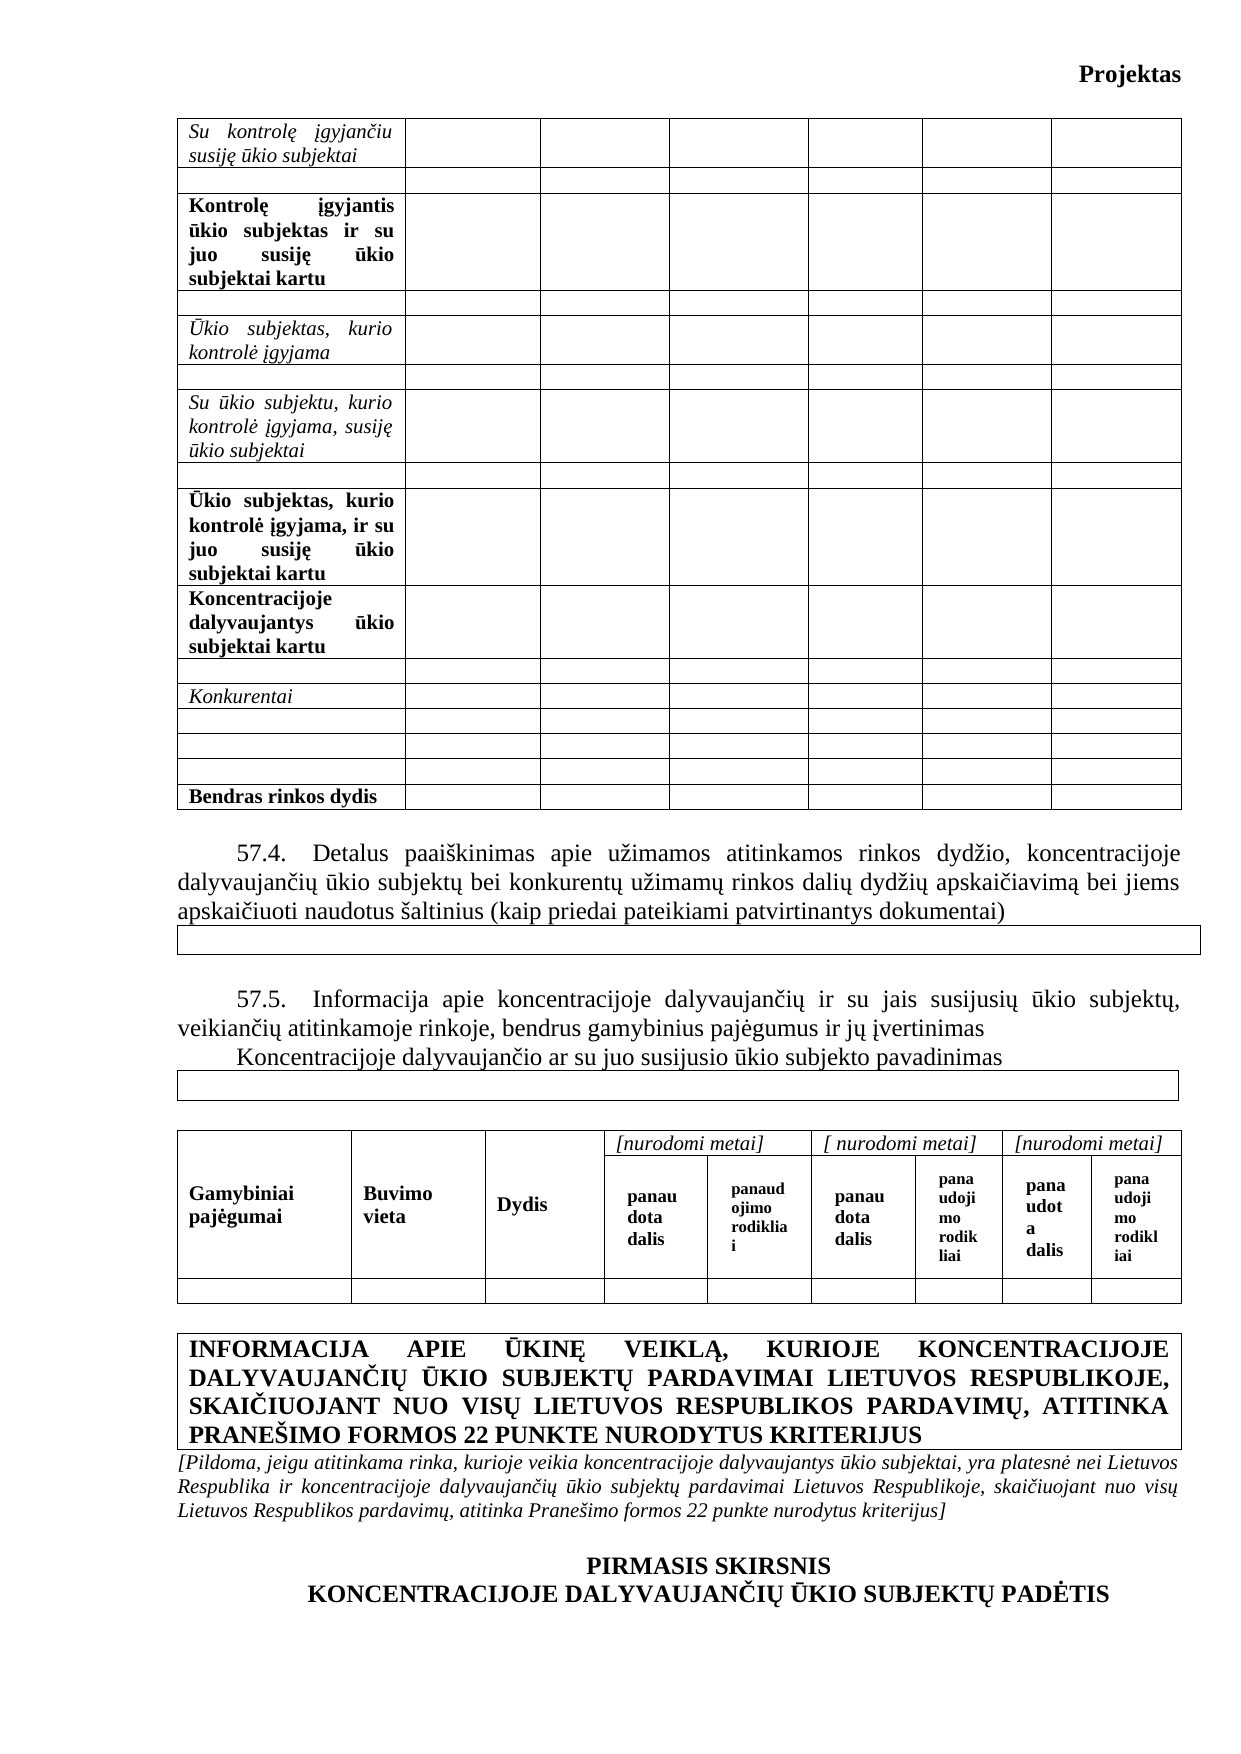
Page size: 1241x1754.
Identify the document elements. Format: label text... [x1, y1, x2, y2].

table_cell [178, 659, 405, 683]
table_cell [809, 759, 922, 783]
table_cell [406, 390, 540, 462]
table_cell [605, 1279, 707, 1303]
table_cell [670, 291, 808, 315]
table_cell [541, 168, 669, 192]
table_cell [406, 119, 540, 167]
table_cell [541, 684, 669, 708]
table_cell [541, 119, 669, 167]
table_cell [406, 709, 540, 733]
table_cell Kontrolę įgyjantis ūkio subjektas ir su juo susiję ūkio subjektai kartu [178, 194, 405, 290]
table_cell Su kontrolę įgyjančiu susiję ūkio subjektai [178, 119, 405, 167]
table_cell [916, 1279, 1002, 1303]
table_cell [670, 463, 808, 487]
table_cell [670, 785, 808, 808]
table_cell [670, 659, 808, 683]
table_cell [1052, 785, 1181, 808]
table_cell [406, 316, 540, 364]
table_cell [923, 194, 1051, 290]
table_cell [1052, 365, 1181, 389]
table_cell [670, 119, 808, 167]
table_cell [486, 1279, 604, 1303]
table_cell [nurodomi metai] [1003, 1131, 1181, 1155]
table_cell [923, 785, 1051, 808]
table_cell [923, 119, 1051, 167]
table_cell [406, 759, 540, 783]
table_cell [352, 1279, 485, 1303]
table_cell [406, 684, 540, 708]
table_cell [178, 365, 405, 389]
table_cell [670, 316, 808, 364]
table_cell [177, 1101, 1179, 1130]
text PIRMASIS SKIRSNIS [177, 1551, 1181, 1579]
table_cell [1052, 709, 1181, 733]
table_cell [541, 586, 669, 658]
table_cell [923, 168, 1051, 192]
table_cell [541, 316, 669, 364]
table_cell [923, 463, 1051, 487]
table_cell [1052, 759, 1181, 783]
table_cell [541, 489, 669, 585]
table_cell [809, 119, 922, 167]
table_cell [923, 734, 1051, 758]
table_cell [809, 390, 922, 462]
table_cell [923, 489, 1051, 585]
table_cell [670, 734, 808, 758]
table_cell [541, 785, 669, 808]
table_cell [670, 168, 808, 192]
table_cell [670, 759, 808, 783]
table_cell [406, 489, 540, 585]
table_cell [541, 463, 669, 487]
table_cell [708, 1279, 811, 1303]
text [Pildoma, jeigu atitinkama rinka, kurioje veikia koncentracijoje dalyvaujantys ūkio subjektai, yra platesnė nei Lietuvos Respublika ir koncentracijoje dalyvaujančių ūkio subjektų pardavimai Lietuvos Respublikoje, skaičiuojant nuo visų Lietuvos Respublikos pardavimų, atitinka Pranešimo formos 22 punkte nurodytus kriterijus] [177, 1450, 1181, 1522]
table_cell [1052, 463, 1181, 487]
table_cell [923, 684, 1051, 708]
table_cell [541, 759, 669, 783]
table_cell [1052, 194, 1181, 290]
table_cell [178, 709, 405, 733]
table_cell [923, 586, 1051, 658]
table_cell [1052, 684, 1181, 708]
table_cell [923, 659, 1051, 683]
table_cell [541, 659, 669, 683]
table_cell [670, 586, 808, 658]
table_cell Dydis [486, 1131, 604, 1278]
table_cell [670, 390, 808, 462]
table_cell panaudota dalis [1003, 1156, 1091, 1278]
table_cell [670, 709, 808, 733]
table_cell [1092, 1279, 1181, 1303]
table_cell [809, 659, 922, 683]
table_cell [541, 194, 669, 290]
table_cell [809, 316, 922, 364]
table_cell [809, 489, 922, 585]
table_cell [812, 1279, 915, 1303]
table_cell panaudojimo rodikliai [708, 1156, 811, 1278]
table_cell [406, 734, 540, 758]
table_cell [1052, 390, 1181, 462]
table_cell [670, 684, 808, 708]
table_cell [923, 709, 1051, 733]
table_cell [1052, 168, 1181, 192]
table_cell panaudota dalis [812, 1156, 915, 1278]
table_cell [1052, 586, 1181, 658]
table_cell panaudojimo rodikliai [1092, 1156, 1181, 1278]
table_cell [ nurodomi metai] [812, 1131, 1002, 1155]
table_cell [1052, 734, 1181, 758]
table_cell Bendras rinkos dydis [178, 785, 405, 808]
table_cell Konkurentai [178, 684, 405, 708]
table_cell [923, 316, 1051, 364]
table_cell [809, 709, 922, 733]
table_cell [809, 291, 922, 315]
table_cell [406, 168, 540, 192]
table_cell [923, 291, 1051, 315]
table_cell [809, 365, 922, 389]
table_cell panaudota dalis [605, 1156, 707, 1278]
text 57.4. Detalus paaiškinimas apie užimamos atitinkamos rinkos dydžio, koncentracijoje dalyvaujančių ūkio subjektų bei konkurentų užimamų rinkos dalių dydžių apskaičiavimą bei jiems apskaičiuoti naudotus šaltinius (kaip priedai pateikiami patvirtinantys dokumentai) [177, 838, 1181, 924]
table_cell [406, 785, 540, 808]
table_cell [1052, 291, 1181, 315]
table_header [178, 1071, 1178, 1100]
table_cell [670, 194, 808, 290]
table_cell [923, 759, 1051, 783]
table_cell [1052, 659, 1181, 683]
table_cell [541, 709, 669, 733]
table_header INFORMACIJA APIE Ūkinę veiklą, kurioje koncentracijoje dalyvaujančių ūkio subjektų pardavimai Lietuvos Respublikoje, skaičiuojant nuo visų Lietuvos Respublikos pardavimų, atitinka Pranešimo formos 22 punkte nurodytus kriterijus [178, 1334, 1181, 1449]
table_cell Ūkio subjektas, kurio kontrolė įgyjama [178, 316, 405, 364]
table_cell [809, 785, 922, 808]
table_cell [923, 365, 1051, 389]
text Koncentracijoje dalyvaujančio ar su juo susijusio ūkio subjekto pavadinimas [177, 1042, 1181, 1070]
table_cell [809, 586, 922, 658]
table_cell [1052, 316, 1181, 364]
table_cell [178, 463, 405, 487]
table_cell [1003, 1279, 1091, 1303]
table_cell [406, 291, 540, 315]
table_cell [541, 734, 669, 758]
table_cell panaudojimo rodikliai [916, 1156, 1002, 1278]
table_cell [1052, 489, 1181, 585]
table_cell [1052, 119, 1181, 167]
table_cell [178, 291, 405, 315]
table_cell [670, 365, 808, 389]
text Koncentracijoje dalyvaujančių ūkio subjektų padėtis [177, 1579, 1181, 1608]
table_cell [nurodomi metai] [605, 1131, 811, 1155]
table_cell Koncentracijoje dalyvaujantys ūkio subjektai kartu [178, 586, 405, 658]
table_cell [541, 365, 669, 389]
table_cell Ūkio subjektas, kurio kontrolė įgyjama, ir su juo susiję ūkio subjektai kartu [178, 489, 405, 585]
table_cell [406, 463, 540, 487]
table_cell [178, 168, 405, 192]
table_cell [406, 586, 540, 658]
table_cell [809, 734, 922, 758]
table_cell [178, 1279, 351, 1303]
table_cell [541, 291, 669, 315]
table_cell Su ūkio subjektu, kurio kontrolė įgyjama, susiję ūkio subjektai [178, 390, 405, 462]
text 57.5. Informacija apie koncentracijoje dalyvaujančių ir su jais susijusių ūkio subjektų, veikiančių atitinkamoje rinkoje, bendrus gamybinius pajėgumus ir jų įvertinimas [177, 984, 1181, 1042]
table_cell [809, 194, 922, 290]
table_cell [406, 194, 540, 290]
table_cell [406, 365, 540, 389]
table_cell [178, 759, 405, 783]
table_cell Gamybiniai pajėgumai [178, 1131, 351, 1278]
table_cell [923, 390, 1051, 462]
table_cell [541, 390, 669, 462]
table_cell [178, 734, 405, 758]
table_cell [406, 659, 540, 683]
table_cell Buvimo vieta [352, 1131, 485, 1278]
table_cell [670, 489, 808, 585]
table_cell [809, 684, 922, 708]
table_cell [809, 463, 922, 487]
table_header [178, 926, 1200, 954]
table_cell [809, 168, 922, 192]
